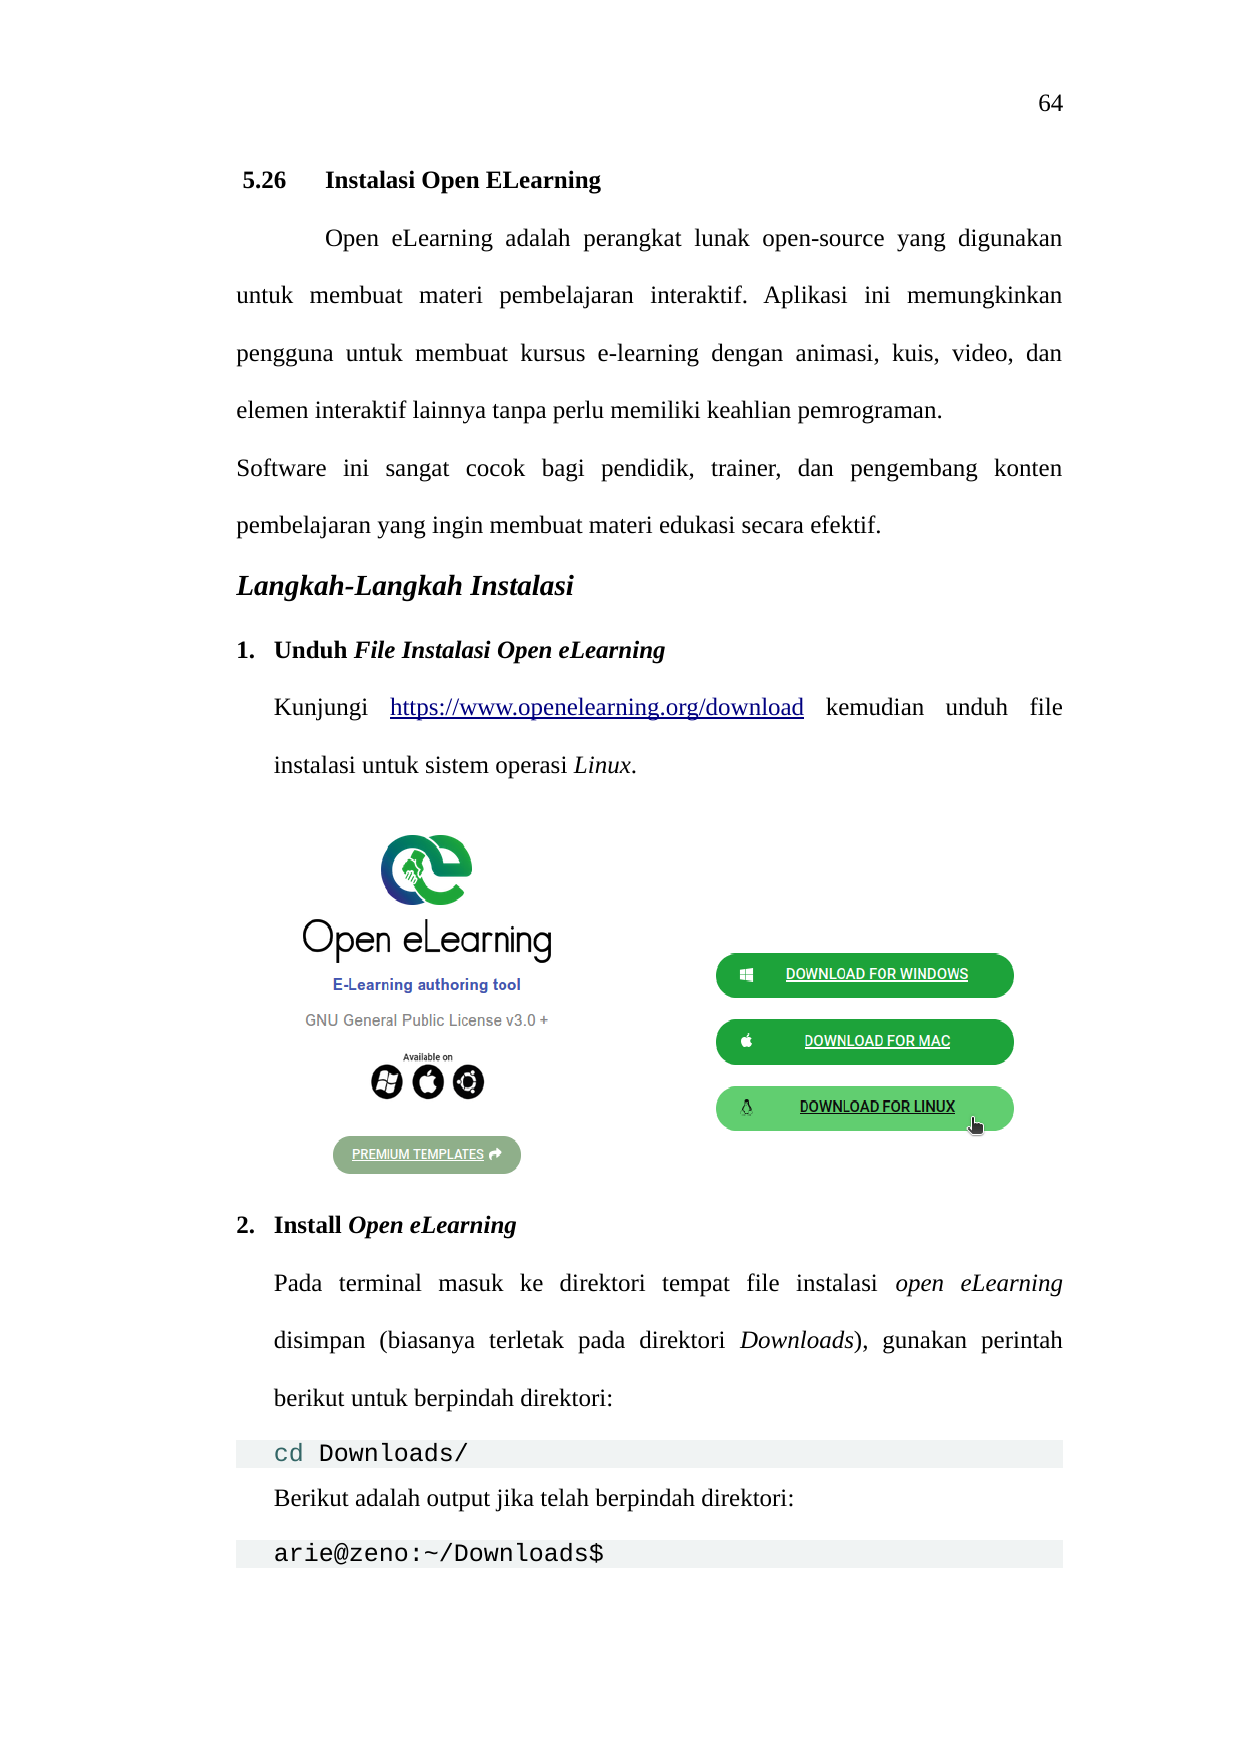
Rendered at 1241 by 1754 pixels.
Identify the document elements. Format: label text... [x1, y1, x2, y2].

list arie@zeno:~/Downloads$ [236, 1540, 1063, 1568]
subtitle Instalasi Open eLearning [236, 165, 1063, 194]
text Software ini sangat cocok bagi pendidik, trainer, dan pengembang konten pembelajaran yang ingin membuat materi edukasi secara efektif. [236, 453, 1063, 539]
list Berikut adalah output jika telah berpindah direktori: [236, 1483, 1063, 1511]
list Install Open eLearning [236, 1210, 1063, 1239]
list Unduh File Instalasi Open eLearning [236, 635, 1063, 664]
list Kunjungi https://www.openelearning.org/download kemudian unduh file instalasi untuk sistem operasi Linux. [236, 692, 1063, 779]
text Open eLearning adalah perangkat lunak open-source yang digunakan untuk membuat materi pembelajaran interaktif. Aplikasi ini memungkinkan pengguna untuk membuat kursus e-learning dengan animasi, kuis, video, dan elemen interaktif lainnya tanpa perlu memiliki keahlian pemrograman. [236, 223, 1063, 424]
list cd Downloads/ [236, 1440, 1063, 1468]
list Pada terminal masuk ke direktori tempat file instalasi open eLearning disimpan (biasanya terletak pada direktori Downloads), gunakan perintah berikut untuk berpindah direktori: [236, 1268, 1063, 1411]
text Langkah-Langkah Instalasi [236, 568, 1063, 601]
picture [273, 807, 1035, 1182]
